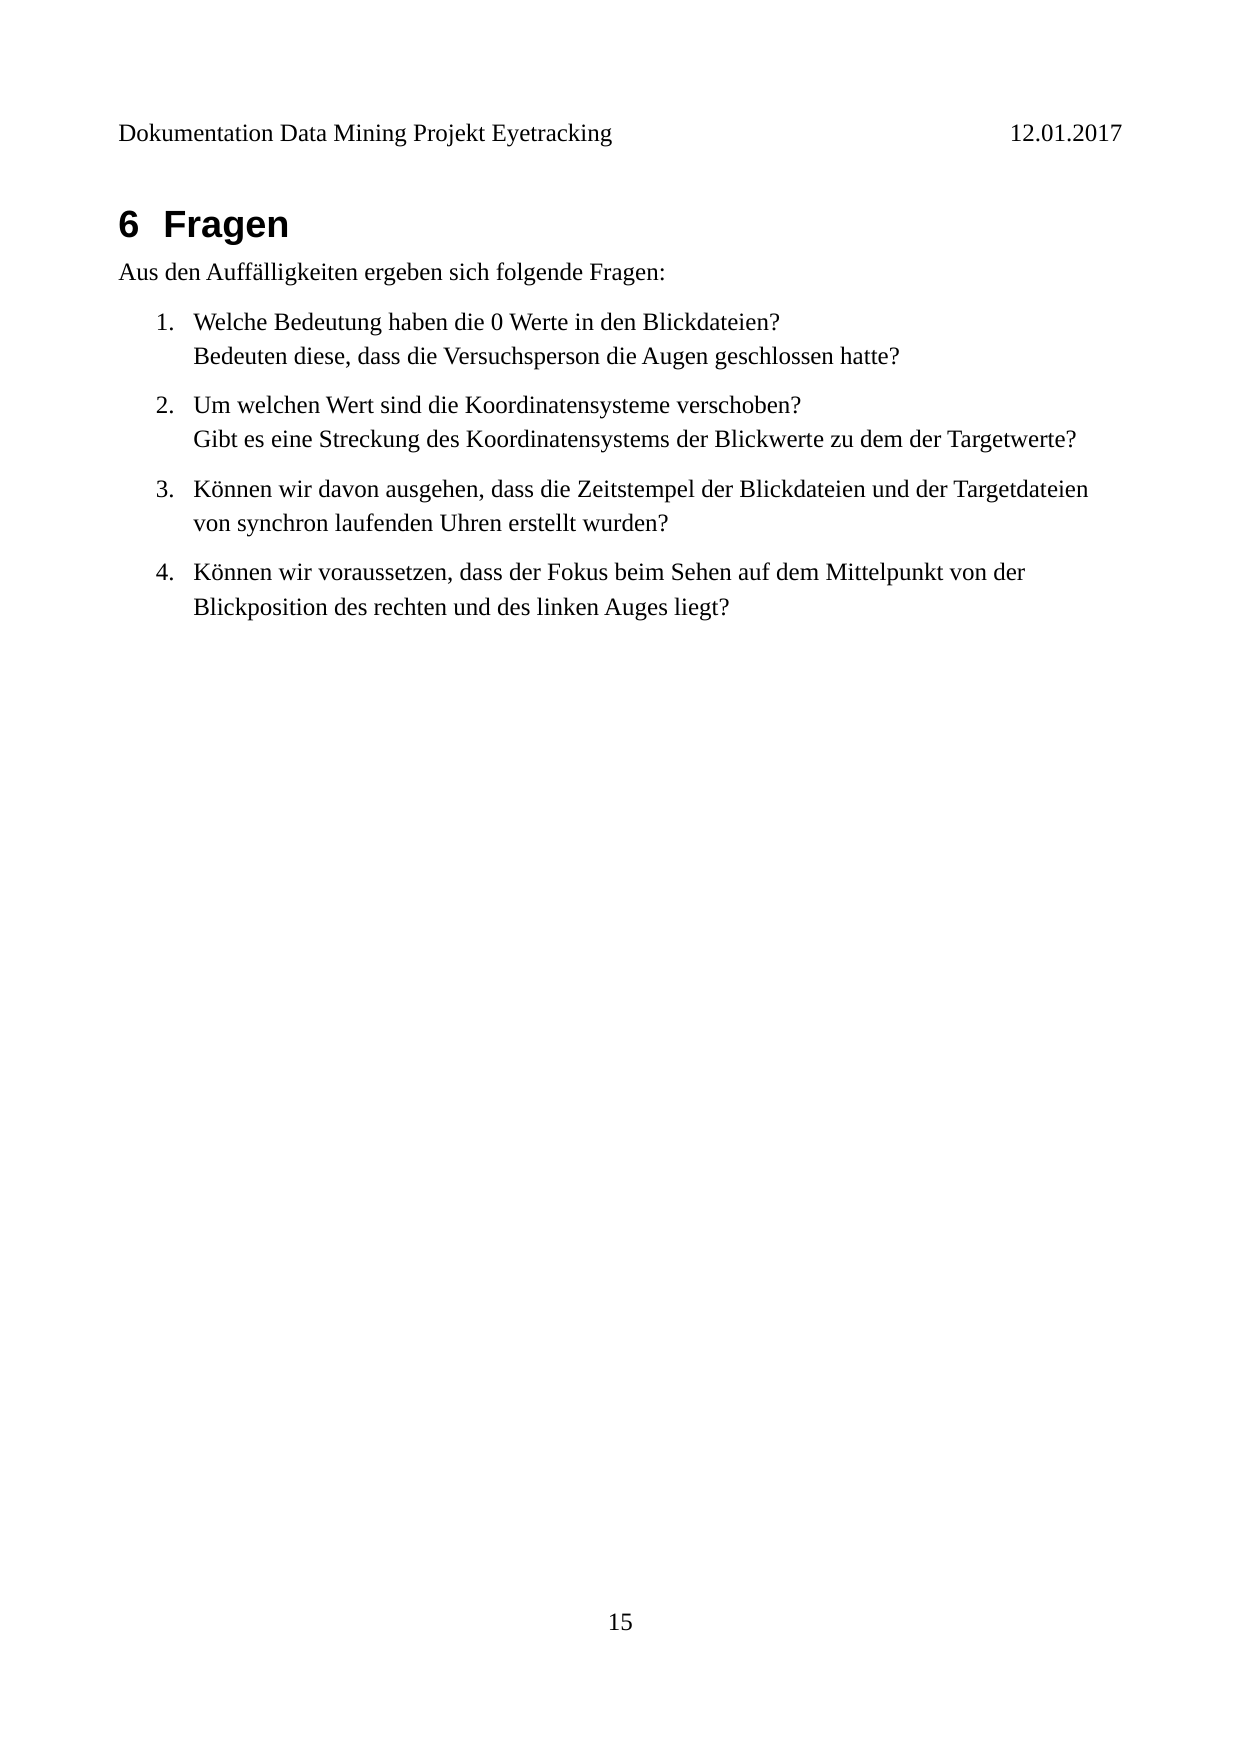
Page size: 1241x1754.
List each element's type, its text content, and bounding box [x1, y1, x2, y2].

list Können wir davon ausgehen, dass die Zeitstempel der Blickdateien und der Targetdateien von synchron laufenden Uhren erstellt wurden? [156, 474, 1122, 537]
list Welche Bedeutung haben die 0 Werte in den Blickdateien? Bedeuten diese, dass die Versuchsperson die Augen geschlossen hatte? [156, 307, 1122, 370]
subtitle Fragen [118, 201, 1122, 245]
text Aus den Auffälligkeiten ergeben sich folgende Fragen: [118, 257, 1122, 286]
list Können wir voraussetzen, dass der Fokus beim Sehen auf dem Mittelpunkt von der Blickposition des rechten und des linken Auges liegt? [156, 557, 1122, 620]
list Um welchen Wert sind die Koordinatensysteme verschoben? Gibt es eine Streckung des Koordinatensystems der Blickwerte zu dem der Targetwerte? [156, 390, 1122, 453]
